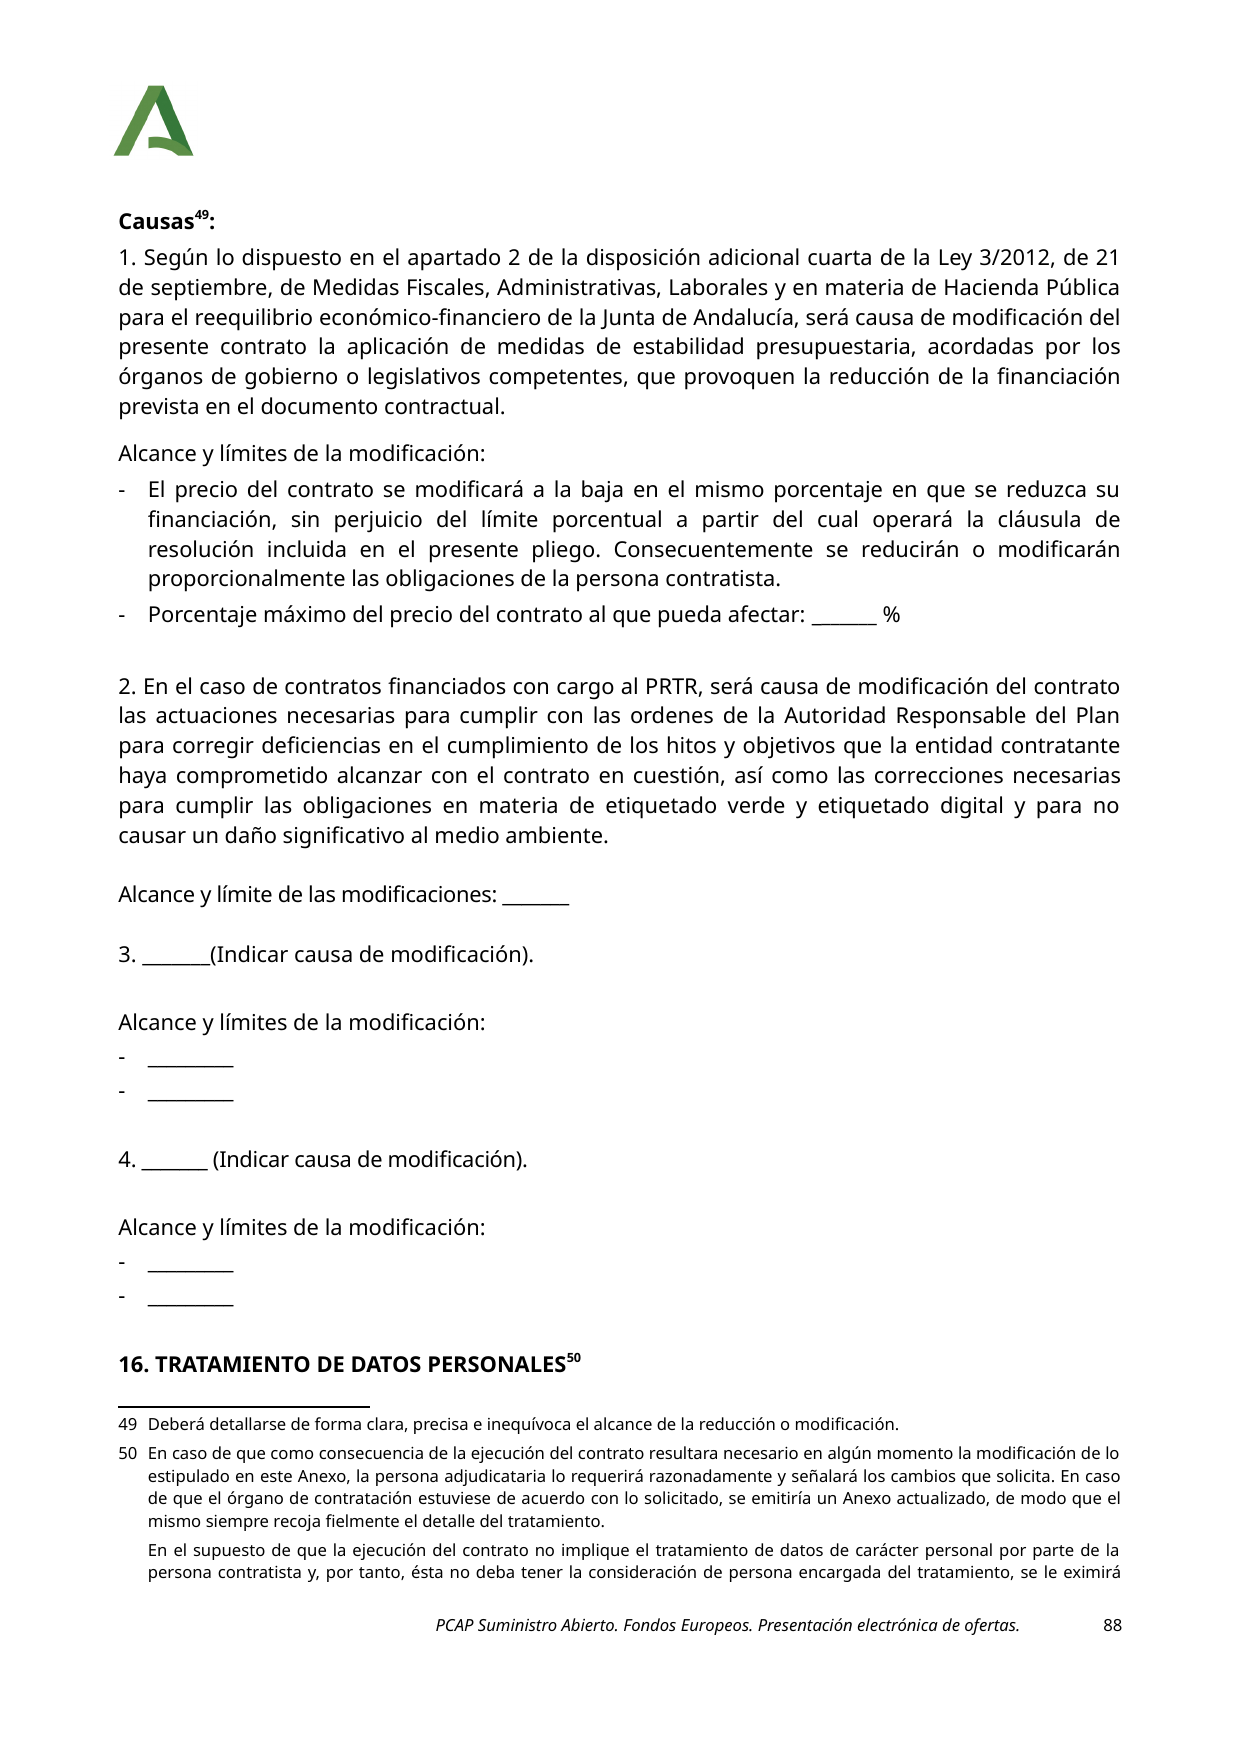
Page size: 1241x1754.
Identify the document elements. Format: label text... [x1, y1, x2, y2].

text - _________ [118, 1041, 1122, 1071]
text En el supuesto de que la ejecución del contrato no implique el tratamiento de datos de carácter personal por parte de la persona contratista y, por tanto, ésta no deba tener la consideración de persona encargada del tratamiento, se le eximirá [118, 1538, 1122, 1584]
text 4. _______ (Indicar causa de modificación). [118, 1144, 1122, 1173]
text - _________ [118, 1280, 1122, 1310]
text Alcance y límites de la modificación: [118, 438, 1122, 468]
picture [109, 81, 198, 160]
text 16. TRATAMIENTO DE DATOS PERSONALES [118, 1349, 1122, 1378]
text Alcance y límites de la modificación: [118, 1212, 1122, 1242]
text - Porcentaje máximo del precio del contrato al que pueda afectar: _______ % [118, 599, 1122, 629]
text En caso de que como consecuencia de la ejecución del contrato resultara necesario en algún momento la modificación de lo estipulado en este Anexo, la persona adjudicataria lo requerirá razonadamente y señalará los cambios que solicita. En caso de que el órgano de contratación estuviese de acuerdo con lo solicitado, se emitiría un Anexo actualizado, de modo que el mismo siempre recoja fielmente el detalle del tratamiento. [118, 1441, 1122, 1532]
text 2. En el caso de contratos financiados con cargo al PRTR, será causa de modificación del contrato las actuaciones necesarias para cumplir con las ordenes de la Autoridad Responsable del Plan para corregir deficiencias en el cumplimiento de los hitos y objetivos que la entidad contratante haya comprometido alcanzar con el contrato en cuestión, así como las correcciones necesarias para cumplir las obligaciones en materia de etiquetado verde y etiquetado digital y para no causar un daño significativo al medio ambiente. [118, 671, 1122, 849]
text Deberá detallarse de forma clara, precisa e inequívoca el alcance de la reducción o modificación. [118, 1413, 1122, 1436]
text Alcance y límite de las modificaciones: _______ [118, 879, 1122, 909]
text - _________ [118, 1075, 1122, 1105]
text - _________ [118, 1246, 1122, 1276]
text Causas: [118, 206, 1122, 236]
text - El precio del contrato se modificará a la baja en el mismo porcentaje en que se reduzca su financiación, sin perjuicio del límite porcentual a partir del cual operará la cláusula de resolución incluida en el presente pliego. Consecuentemente se reducirán o modificarán proporcionalmente las obligaciones de la persona contratista. [118, 474, 1122, 593]
text 3. _______(Indicar causa de modificación). [118, 939, 1122, 968]
text 1. Según lo dispuesto en el apartado 2 de la disposición adicional cuarta de la Ley 3/2012, de 21 de septiembre, de Medidas Fiscales, Administrativas, Laborales y en materia de Hacienda Pública para el reequilibrio económico-financiero de la Junta de Andalucía, será causa de modificación del presente contrato la aplicación de medidas de estabilidad presupuestaria, acordadas por los órganos de gobierno o legislativos competentes, que provoquen la reducción de la financiación prevista en el documento contractual. [118, 242, 1122, 421]
text Alcance y límites de la modificación: [118, 1007, 1122, 1037]
